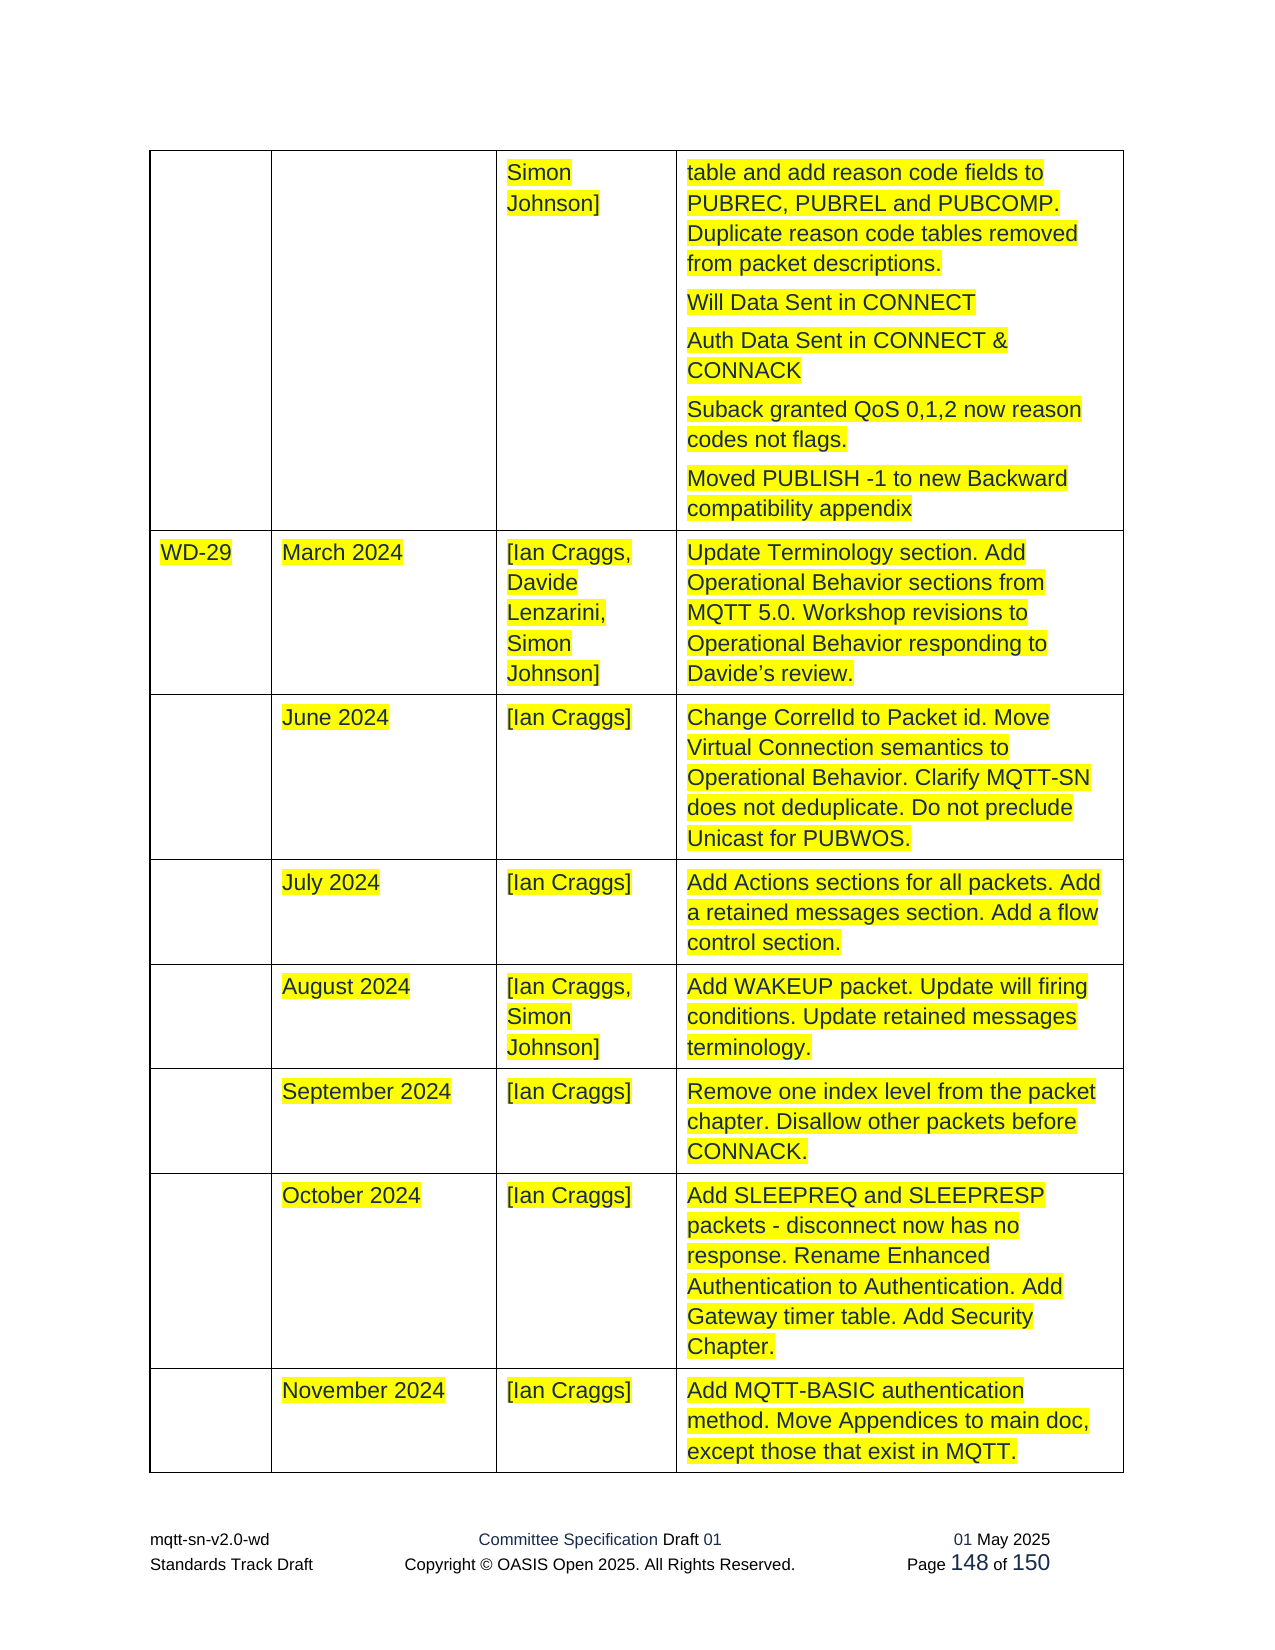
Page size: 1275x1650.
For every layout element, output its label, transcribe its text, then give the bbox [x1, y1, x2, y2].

table_cell July 2024 [272, 860, 496, 964]
table_cell March 2024 [272, 531, 496, 694]
table_cell June 2024 [272, 695, 496, 859]
table_cell October 2024 [272, 1174, 496, 1368]
table_cell [272, 151, 496, 529]
table_cell August 2024 [272, 965, 496, 1068]
table_cell [151, 860, 271, 964]
table_cell Add MQTT-BASIC authentication method. Move Appendices to main doc, except those that exist in MQTT. [677, 1369, 1123, 1472]
table_cell [151, 1369, 271, 1472]
table_cell Add Actions sections for all packets. Add a retained messages section. Add a flow control section. [677, 860, 1123, 964]
table_cell Remove one index level from the packet chapter. Disallow other packets before CONNACK. [677, 1069, 1123, 1173]
table_cell [151, 151, 271, 529]
table_cell Add SLEEPREQ and SLEEPRESP packets - disconnect now has no response. Rename Enhanced Authentication to Authentication. Add Gateway timer table. Add Security Chapter. [677, 1174, 1123, 1368]
table_cell Change CorrelId to Packet id. Move Virtual Connection semantics to Operational Behavior. Clarify MQTT-SN does not deduplicate. Do not preclude Unicast for PUBWOS. [677, 695, 1123, 859]
table_cell Update Terminology section. Add Operational Behavior sections from MQTT 5.0. Workshop revisions to Operational Behavior responding to Davide’s review. [677, 531, 1123, 694]
table_cell [Ian Craggs, Simon Johnson] [497, 965, 676, 1068]
table_cell table and add reason code fields to PUBREC, PUBREL and PUBCOMP. Duplicate reason code tables removed from packet descriptions. Will Data Sent in CONNECT Auth Data Sent in CONNECT & CONNACK Suback granted QoS 0,1,2 now reason codes not flags. Moved PUBLISH -1 to new Backward compatibility appendix [677, 151, 1123, 529]
table_cell Add WAKEUP packet. Update will firing conditions. Update retained messages terminology. [677, 965, 1123, 1068]
table_cell [Ian Craggs] [497, 695, 676, 859]
table_cell [151, 1069, 271, 1173]
table_cell WD-29 [151, 531, 271, 694]
table_cell Simon Johnson] [497, 151, 676, 529]
table_cell [Ian Craggs] [497, 1369, 676, 1472]
table_cell [151, 1174, 271, 1368]
table_cell [Ian Craggs] [497, 1069, 676, 1173]
table_cell November 2024 [272, 1369, 496, 1472]
table_cell September 2024 [272, 1069, 496, 1173]
table_cell [151, 965, 271, 1068]
table_cell [151, 695, 271, 859]
table_cell [Ian Craggs] [497, 860, 676, 964]
table_cell [Ian Craggs] [497, 1174, 676, 1368]
table_cell [Ian Craggs, Davide Lenzarini, Simon Johnson] [497, 531, 676, 694]
